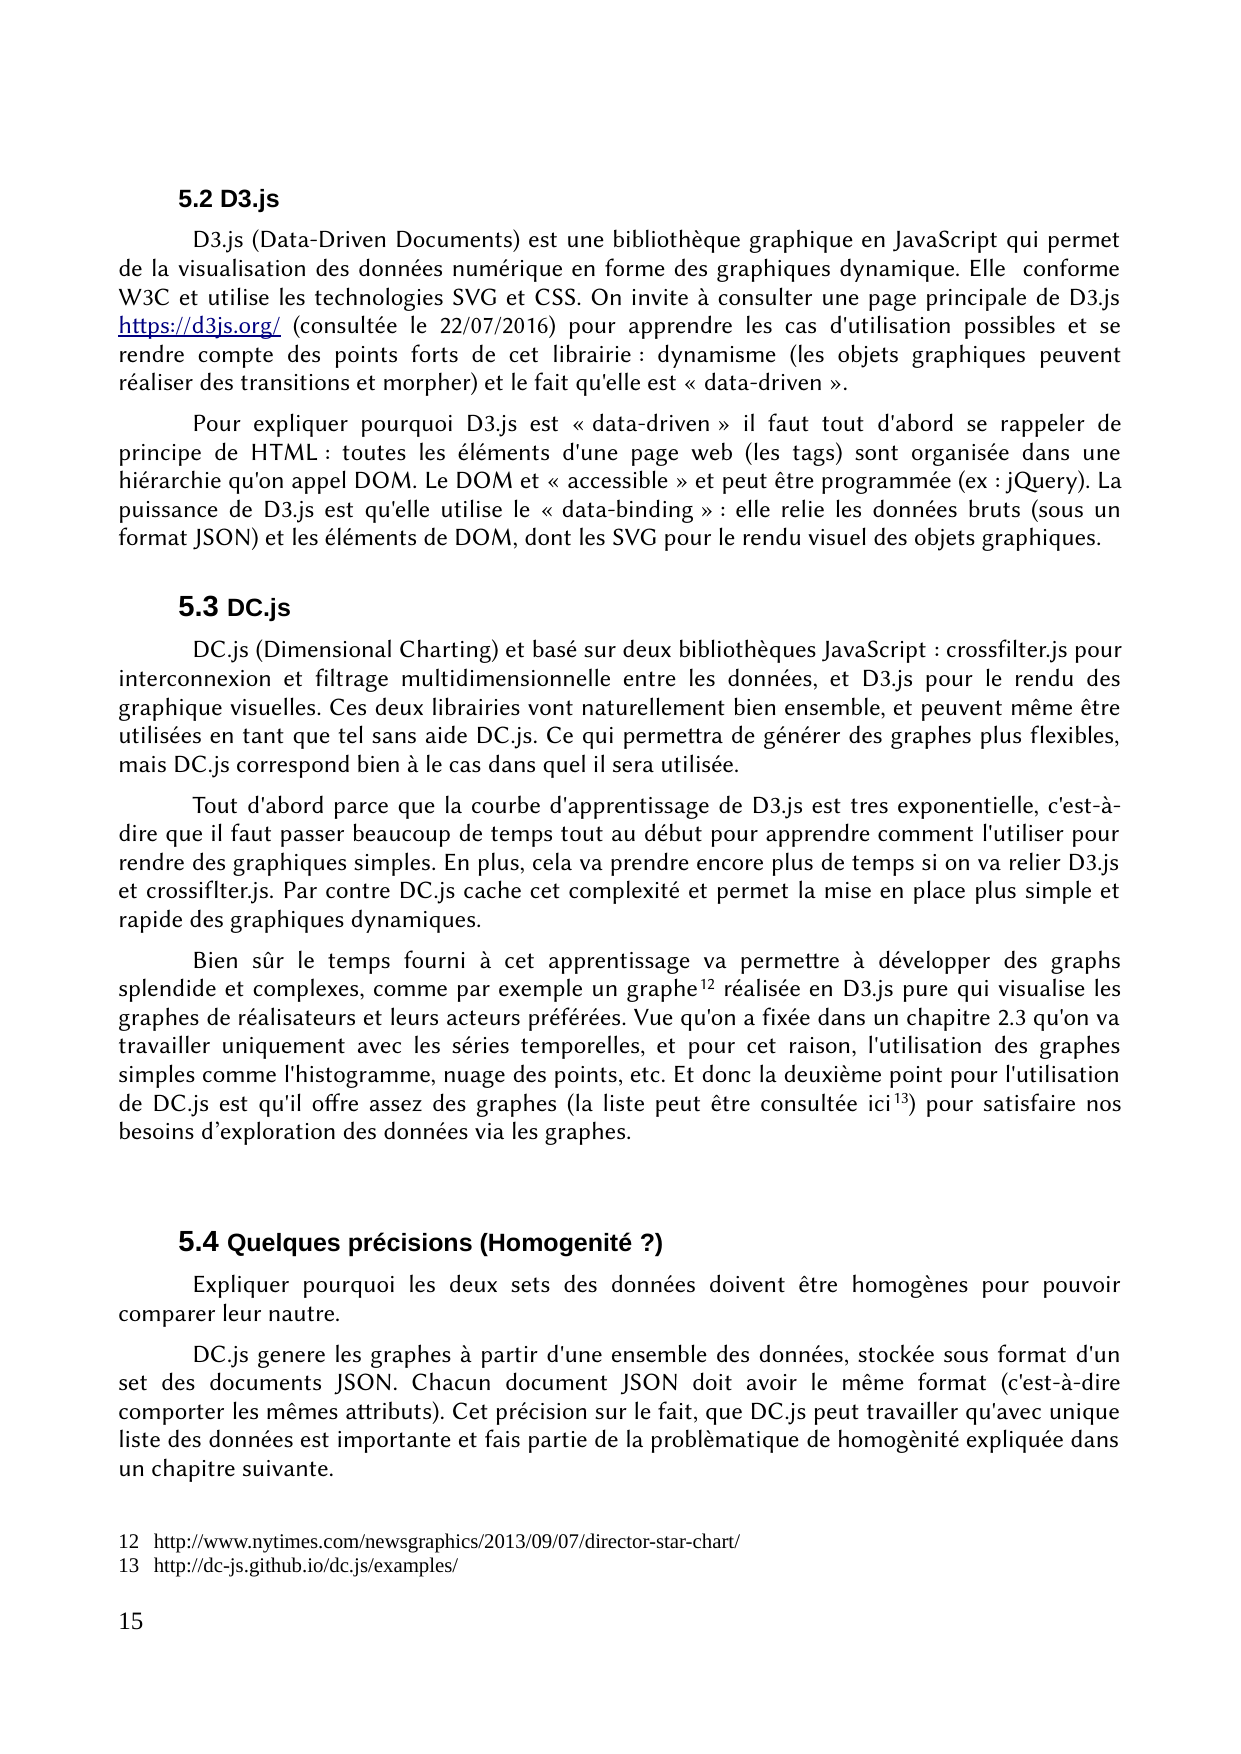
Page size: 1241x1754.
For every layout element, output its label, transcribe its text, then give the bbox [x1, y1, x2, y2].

text DC.js (Dimensional Charting) et basé sur deux bibliothèques JavaScript : crossfilter.js pour interconnexion et filtrage multidimensionnelle entre les données, et D3.js pour le rendu des graphique visuelles. Ces deux librairies vont naturellement bien ensemble, et peuvent même être utilisées en tant que tel sans aide DC.js. Ce qui permettra de générer des graphes plus flexibles, mais DC.js correspond bien à le cas dans quel il sera utilisée. [118, 635, 1122, 778]
text Expliquer pourquoi les deux sets des données doivent être homogènes pour pouvoir comparer leur nautre. [118, 1270, 1122, 1327]
text DC.js genere les graphes à partir d'une ensemble des données, stockée sous format d'un set des documents JSON. Chacun document JSON doit avoir le même format (c'est-à-dire comporter les mêmes attributs). Cet précision sur le fait, que DC.js peut travailler qu'avec unique liste des données est importante et fais partie de la problèmatique de homogènité expliquée dans un chapitre suivante. [118, 1340, 1122, 1482]
text Pour expliquer pourquoi D3.js est « data-driven » il faut tout d'abord se rappeler de principe de HTML : toutes les éléments d'une page web (les tags) sont organisée dans une hiérarchie qu'on appel DOM. Le DOM et « accessible » et peut être programmée (ex : jQuery). La puissance de D3.js est qu'elle utilise le « data-binding » : elle relie les données bruts (sous un format JSON) et les éléments de DOM, dont les SVG pour le rendu visuel des objets graphiques. [118, 409, 1122, 552]
text D3.js (Data-Driven Documents) est une bibliothèque graphique en JavaScript qui permet de la visualisation des données numérique en forme des graphiques dynamique. Elle conforme W3C et utilise les technologies SVG et CSS. On invite à consulter une page principale de D3.js https://d3js.org/ (consultée le 22/07/2016) pour apprendre les cas d'utilisation possibles et se rendre compte des points forts de cet librairie : dynamisme (les objets graphiques peuvent réaliser des transitions et morpher) et le fait qu'elle est « data-driven ». [118, 225, 1122, 397]
text http://dc-js.github.io/dc.js/examples/ [118, 1553, 1122, 1577]
text Tout d'abord parce que la courbe d'apprentissage de D3.js est tres exponentielle, c'est-à-dire que il faut passer beaucoup de temps tout au début pour apprendre comment l'utiliser pour rendre des graphiques simples. En plus, cela va prendre encore plus de temps si on va relier D3.js et crossiflter.js. Par contre DC.js cache cet complexité et permet la mise en place plus simple et rapide des graphiques dynamiques. [118, 791, 1122, 933]
subtitle Quelques précisions (Homogenité ?) [118, 1224, 1122, 1258]
text http://www.nytimes.com/newsgraphics/2013/09/07/director-star-chart/ [118, 1529, 1122, 1553]
subtitle DC.js [118, 589, 1122, 623]
subtitle D3.js [118, 184, 1122, 213]
text Bien sûr le temps fourni à cet apprentissage va permettre à développer des graphs splendide et complexes, comme par exemple un graphe réalisée en D3.js pure qui visualise les graphes de réalisateurs et leurs acteurs préférées. Vue qu'on a fixée dans un chapitre 2.3 qu'on va travailler uniquement avec les séries temporelles, et pour cet raison, l'utilisation des graphes simples comme l'histogramme, nuage des points, etc. Et donc la deuxième point pour l'utilisation de DC.js est qu'il offre assez des graphes (la liste peut être consultée ici) pour satisfaire nos besoins d’exploration des données via les graphes. [118, 946, 1122, 1146]
